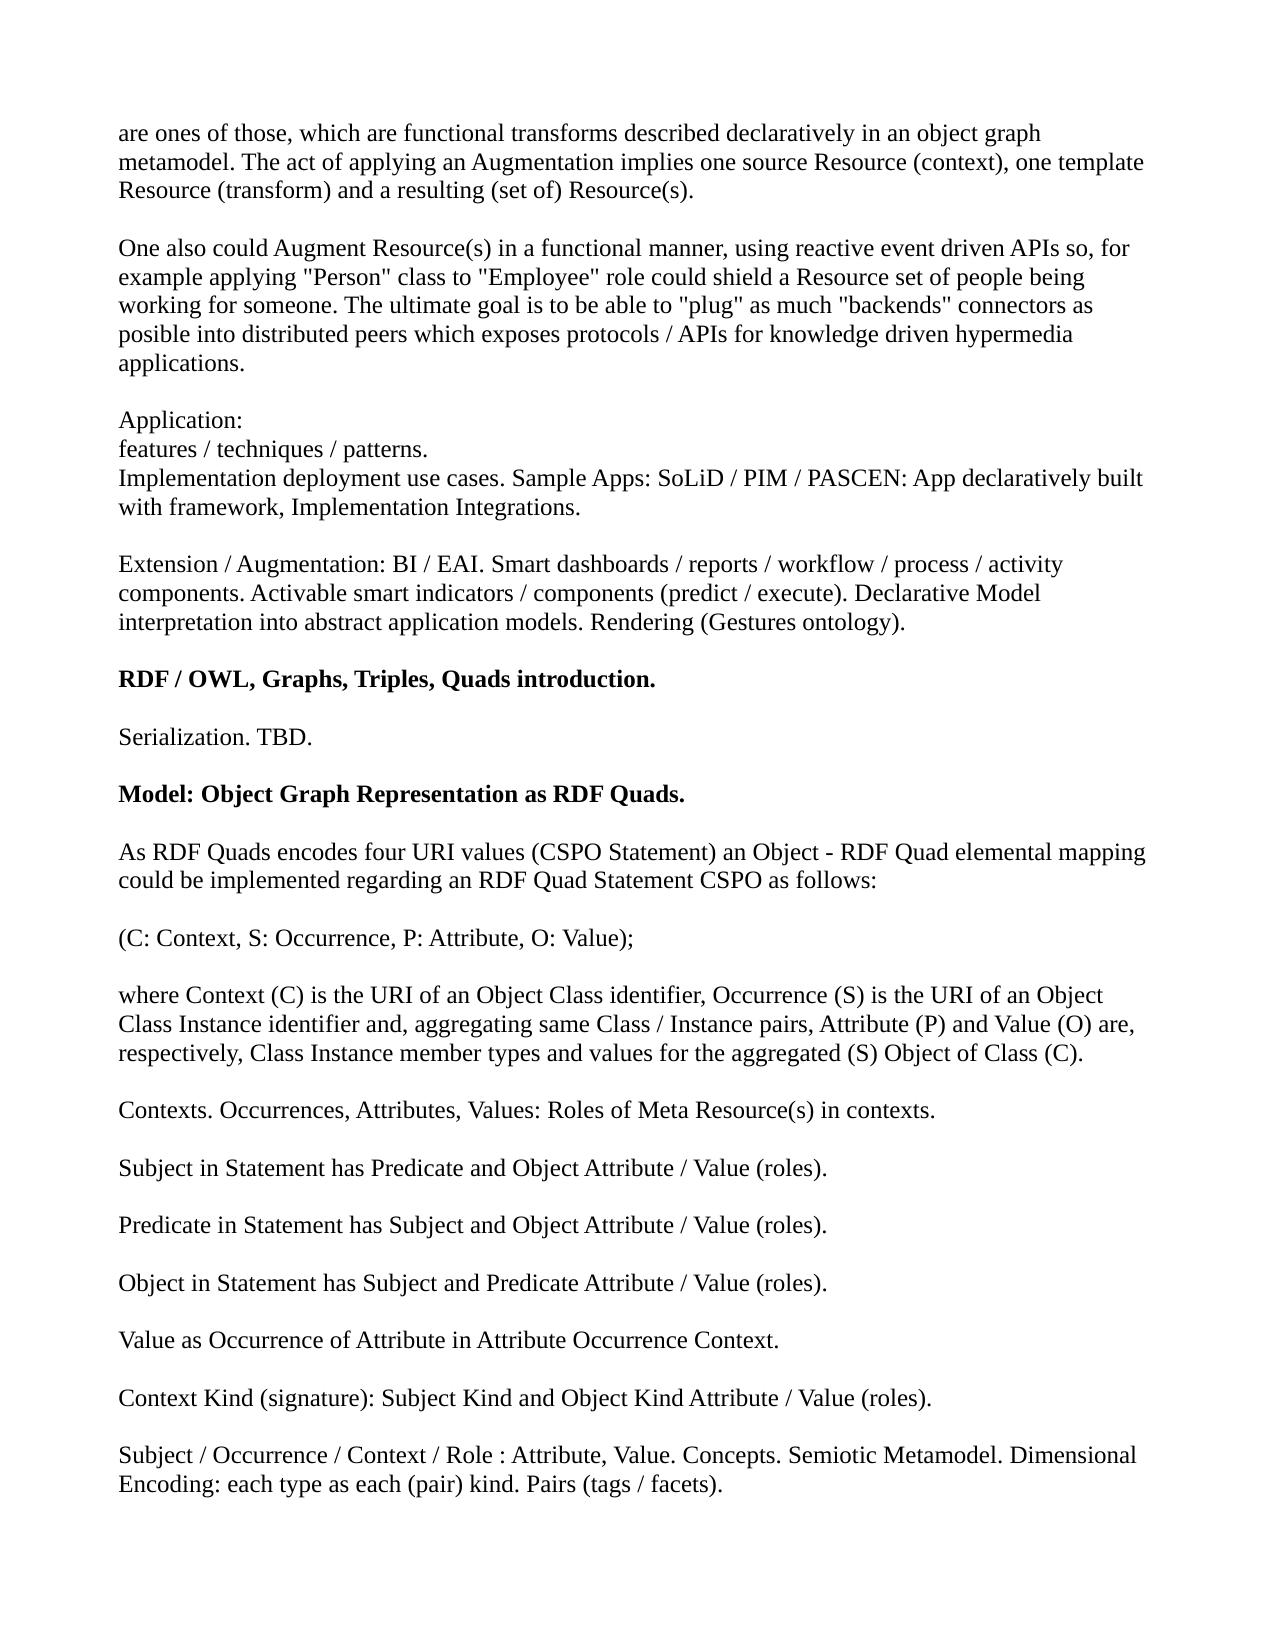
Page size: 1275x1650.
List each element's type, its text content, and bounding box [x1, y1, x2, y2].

text Extension / Augmentation: BI / EAI. Smart dashboards / reports / workflow / process / activity components. Activable smart indicators / components (predict / execute). Declarative Model interpretation into abstract application models. Rendering (Gestures ontology). [118, 549, 1157, 636]
text Object in Statement has Subject and Predicate Attribute / Value (roles). [118, 1268, 1157, 1297]
text features / techniques / patterns. [118, 434, 1157, 463]
text Subject / Occurrence / Context / Role : Attribute, Value. Concepts. Semiotic Metamodel. Dimensional Encoding: each type as each (pair) kind. Pairs (tags / facets). [118, 1441, 1157, 1498]
text Context Kind (signature): Subject Kind and Object Kind Attribute / Value (roles). [118, 1383, 1157, 1412]
text As RDF Quads encodes four URI values (CSPO Statement) an Object - RDF Quad elemental mapping could be implemented regarding an RDF Quad Statement CSPO as follows: [118, 837, 1157, 894]
text Implementation deployment use cases. Sample Apps: SoLiD / PIM / PASCEN: App declaratively built with framework, Implementation Integrations. [118, 463, 1157, 521]
text (C: Context, S: Occurrence, P: Attribute, O: Value); [118, 923, 1157, 952]
text Model: Object Graph Representation as RDF Quads. [118, 779, 1157, 808]
text Predicate in Statement has Subject and Object Attribute / Value (roles). [118, 1211, 1157, 1239]
text are ones of those, which are functional transforms described declaratively in an object graph metamodel. The act of applying an Augmentation implies one source Resource (context), one template Resource (transform) and a resulting (set of) Resource(s). One also could Augment Resource(s) in a functional manner, using reactive event driven APIs so, for example applying "Person" class to "Employee" role could shield a Resource set of people being working for someone. The ultimate goal is to be able to "plug" as much "backends" connectors as posible into distributed peers which exposes protocols / APIs for knowledge driven hypermedia applications. [118, 118, 1157, 377]
text Value as Occurrence of Attribute in Attribute Occurrence Context. [118, 1326, 1157, 1354]
text Application: [118, 406, 1157, 434]
text Subject in Statement has Predicate and Object Attribute / Value (roles). [118, 1153, 1157, 1182]
text RDF / OWL, Graphs, Triples, Quads introduction. [118, 664, 1157, 693]
text Contexts. Occurrences, Attributes, Values: Roles of Meta Resource(s) in contexts. [118, 1096, 1157, 1124]
text Serialization. TBD. [118, 722, 1157, 751]
text where Context (C) is the URI of an Object Class identifier, Occurrence (S) is the URI of an Object Class Instance identifier and, aggregating same Class / Instance pairs, Attribute (P) and Value (O) are, respectively, Class Instance member types and values for the aggregated (S) Object of Class (C). [118, 981, 1157, 1067]
